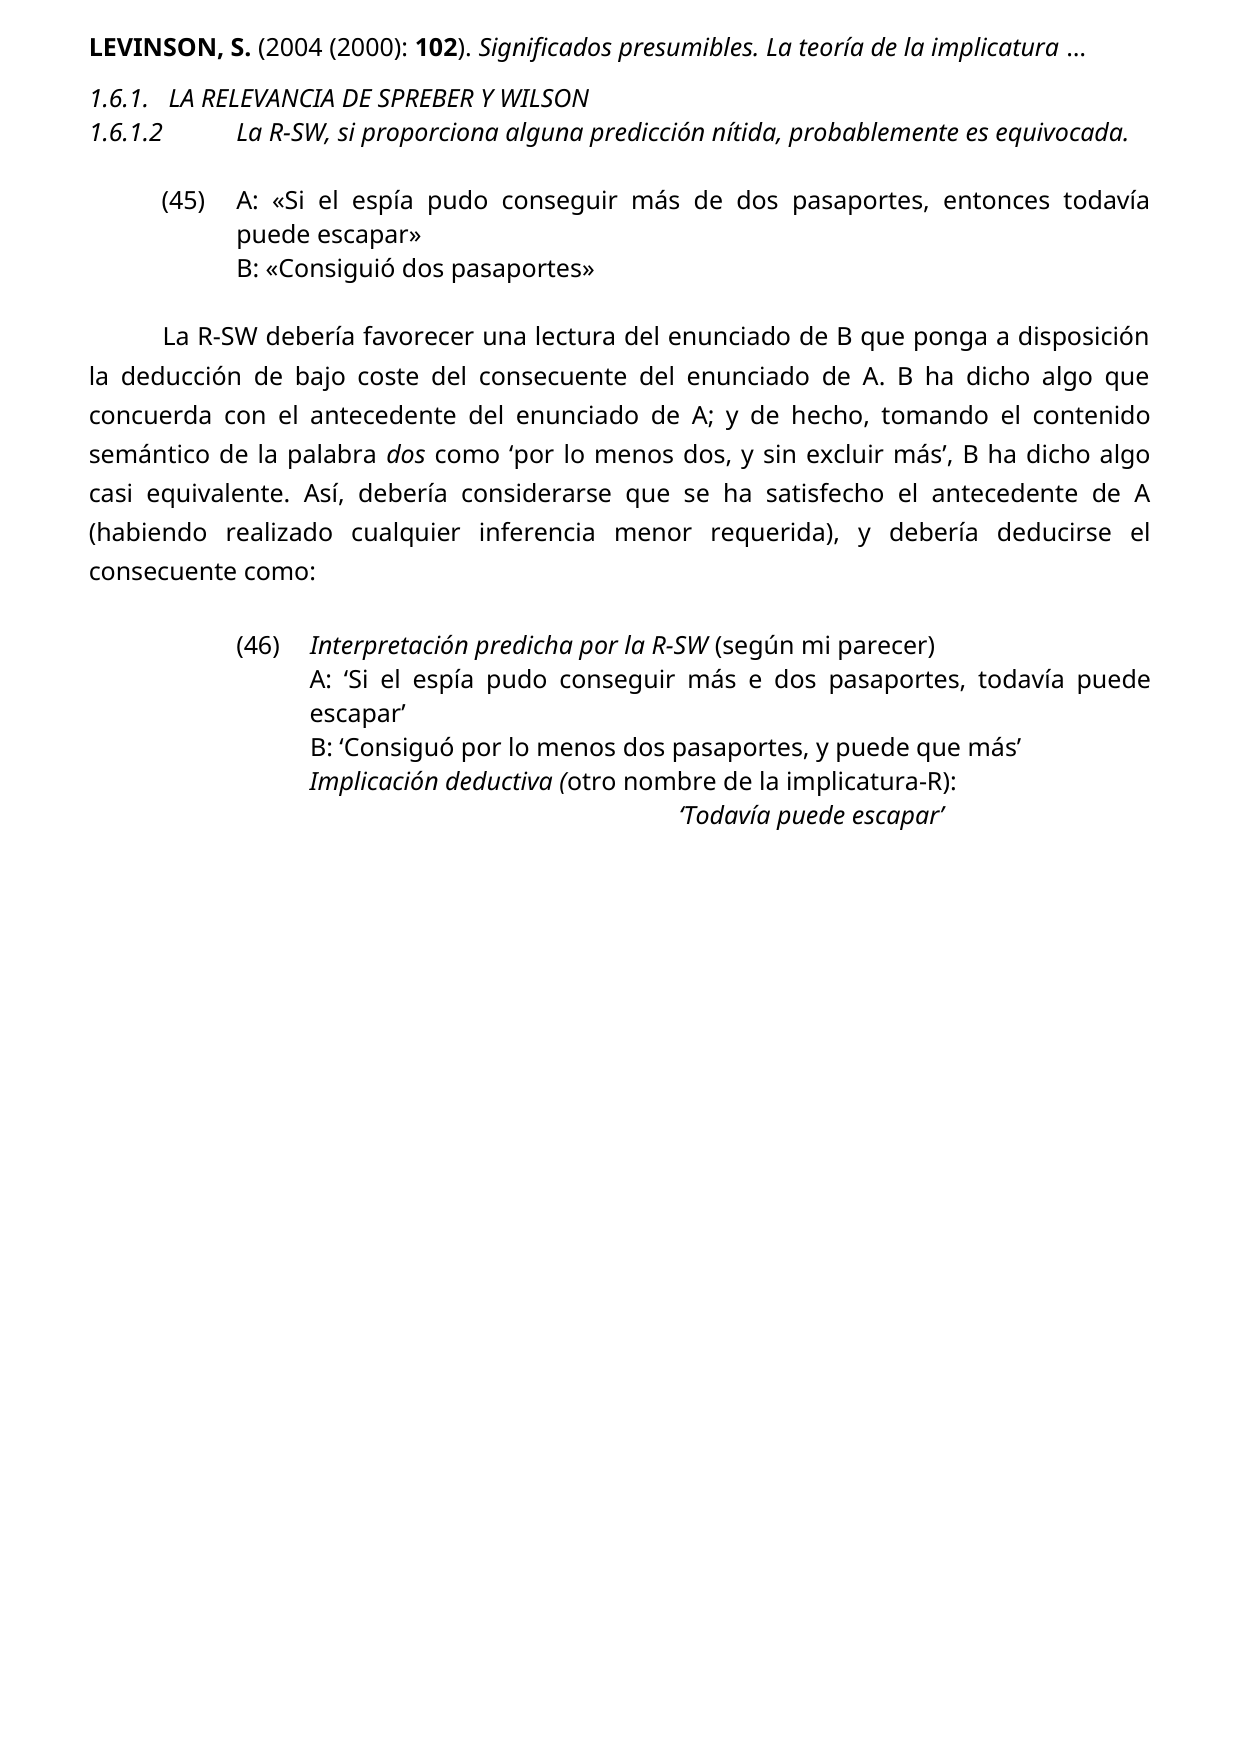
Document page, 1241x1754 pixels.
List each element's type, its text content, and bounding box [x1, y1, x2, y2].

text Implicación deductiva (otro nombre de la implicatura-R): [309, 763, 1152, 798]
text (45) A: «Si el espía pudo conseguir más de dos pasaportes, entonces todavía puede escapar» [161, 183, 1152, 251]
text LEVINSON, S. (2004 (2000): 102). Significados presumibles. La teoría de la implicatura … [88, 29, 1152, 64]
text B: «Consiguió dos pasaportes» [88, 251, 1152, 285]
text La R-SW debería favorecer una lectura del enunciado de B que ponga a disposición la deducción de bajo coste del consecuente del enunciado de A. B ha dicho algo que concuerda con el antecedente del enunciado de A; y de hecho, tomando el contenido semántico de la palabra dos como ‘por lo menos dos, y sin excluir más’, B ha dicho algo casi equivalente. Así, debería considerarse que se ha satisfecho el antecedente de A (habiendo realizado cualquier inferencia menor requerida), y debería deducirse el consecuente como: [88, 319, 1152, 588]
text B: ‘Consiguó por lo menos dos pasaportes, y puede que más’ [309, 729, 1152, 763]
text (46) Interpretación predicha por la R-SW (según mi parecer) [88, 627, 1152, 661]
text ‘Todavía puede escapar’ [309, 798, 1152, 832]
text A: ‘Si el espía pudo conseguir más e dos pasaportes, todavía puede escapar’ [309, 661, 1152, 729]
text 1.6.1.2 La R-SW, si proporciona alguna predicción nítida, probablemente es equivocada. [88, 115, 1152, 149]
text 1.6.1. LA RELEVANCIA DE SPREBER Y WILSON [88, 81, 1152, 115]
